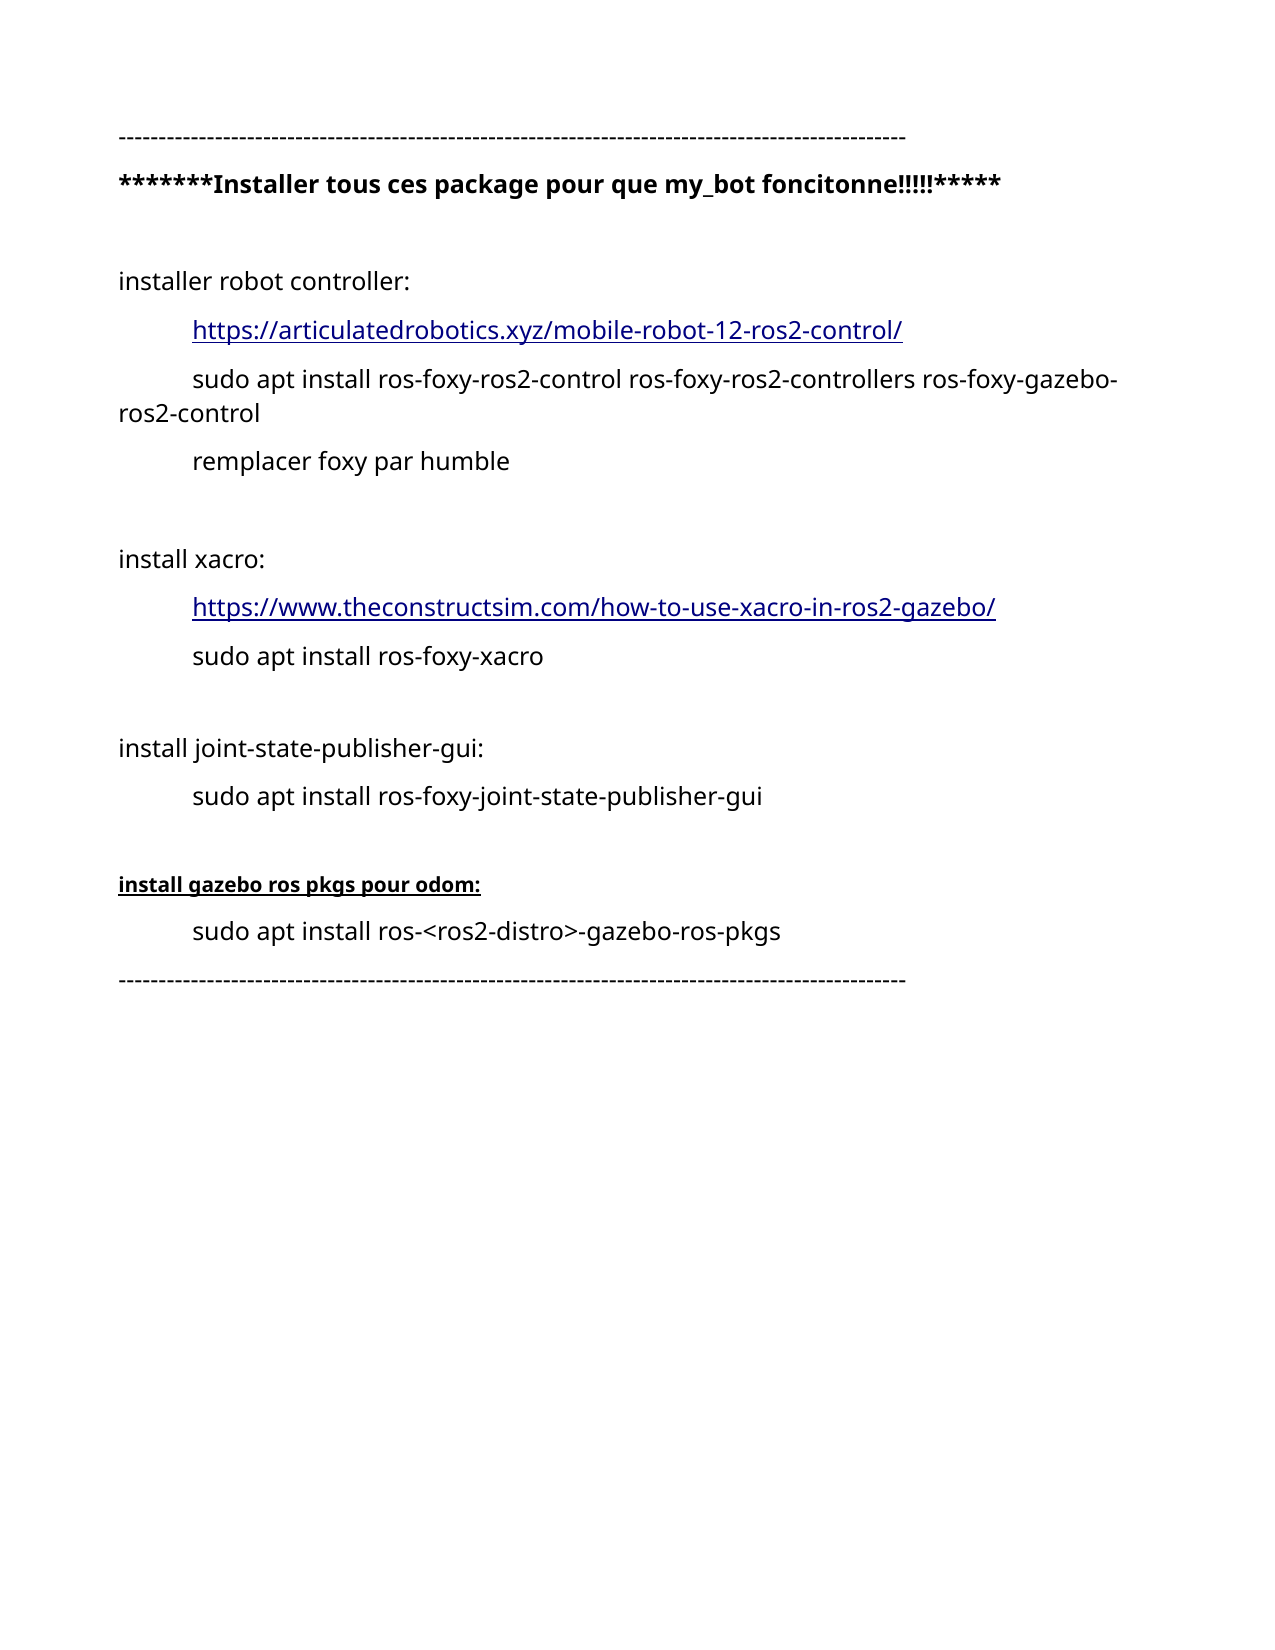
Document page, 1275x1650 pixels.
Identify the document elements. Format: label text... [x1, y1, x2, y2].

text sudo apt install ros-foxy-joint-state-publisher-gui [118, 779, 1157, 813]
text remplacer foxy par humble [118, 444, 1157, 478]
text -------------------------------------------------------------------------------------------------- [118, 118, 1157, 152]
text sudo apt install ros-foxy-ros2-control ros-foxy-ros2-controllers ros-foxy-gazebo-ros2-control [118, 361, 1157, 429]
text https://www.theconstructsim.com/how-to-use-xacro-in-ros2-gazebo/ [118, 590, 1157, 624]
text installer robot controller: [118, 264, 1157, 298]
text *******Installer tous ces package pour que my_bot foncitonne!!!!!***** [118, 167, 1157, 201]
text sudo apt install ros-foxy-xacro [118, 639, 1157, 673]
text install joint-state-publisher-gui: [118, 730, 1157, 764]
text -------------------------------------------------------------------------------------------------- [118, 962, 1157, 996]
text install gazebo ros pkgs pour odom: [118, 870, 1157, 899]
text install xacro: [118, 541, 1157, 575]
text sudo apt install ros-<ros2-distro>-gazebo-ros-pkgs [118, 913, 1157, 947]
text https://articulatedrobotics.xyz/mobile-robot-12-ros2-control/ [118, 313, 1157, 347]
